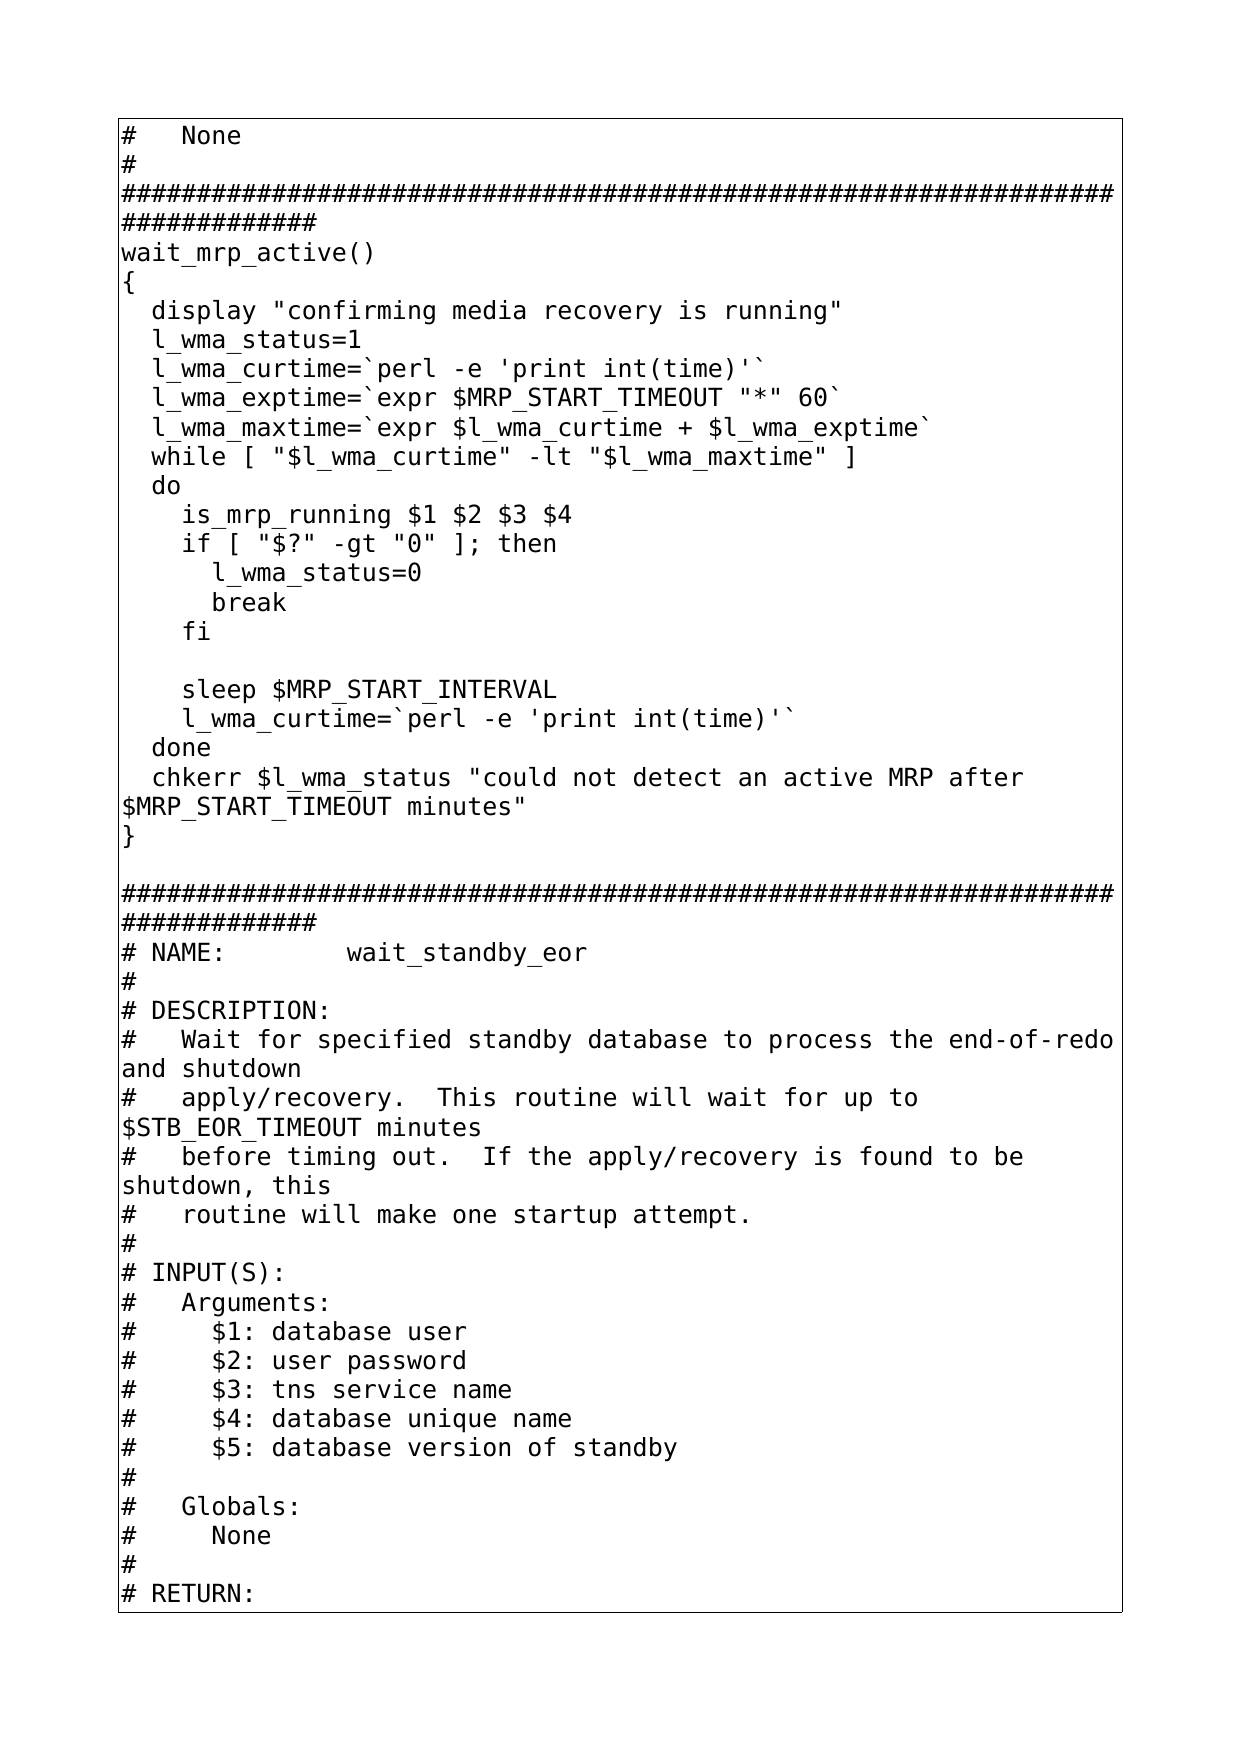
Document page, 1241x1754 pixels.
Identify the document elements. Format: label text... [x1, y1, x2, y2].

table_header # None # ############################################################################### wait_mrp_active() { display "confirming media recovery is running" l_wma_status=1 l_wma_curtime=`perl -e 'print int(time)'` l_wma_exptime=`expr $MRP_START_TIMEOUT "*" 60` l_wma_maxtime=`expr $l_wma_curtime + $l_wma_exptime` while [ "$l_wma_curtime" -lt "$l_wma_maxtime" ] do is_mrp_running $1 $2 $3 $4 if [ "$?" -gt "0" ]; then l_wma_status=0 break fi sleep $MRP_START_INTERVAL l_wma_curtime=`perl -e 'print int(time)'` done chkerr $l_wma_status "could not detect an active MRP after $MRP_START_TIMEOUT minutes" } ############################################################################### # NAME: wait_standby_eor # # DESCRIPTION: # Wait for specified standby database to process the end-of-redo and shutdown # apply/recovery. This routine will wait for up to $STB_EOR_TIMEOUT minutes # before timing out. If the apply/recovery is found to be shutdown, this # routine will make one startup attempt. # # INPUT(S): # Arguments: # $1: database user # $2: user password # $3: tns service name # $4: database unique name # $5: database version of standby # # Globals: # None # # RETURN: [119, 119, 1122, 1612]
